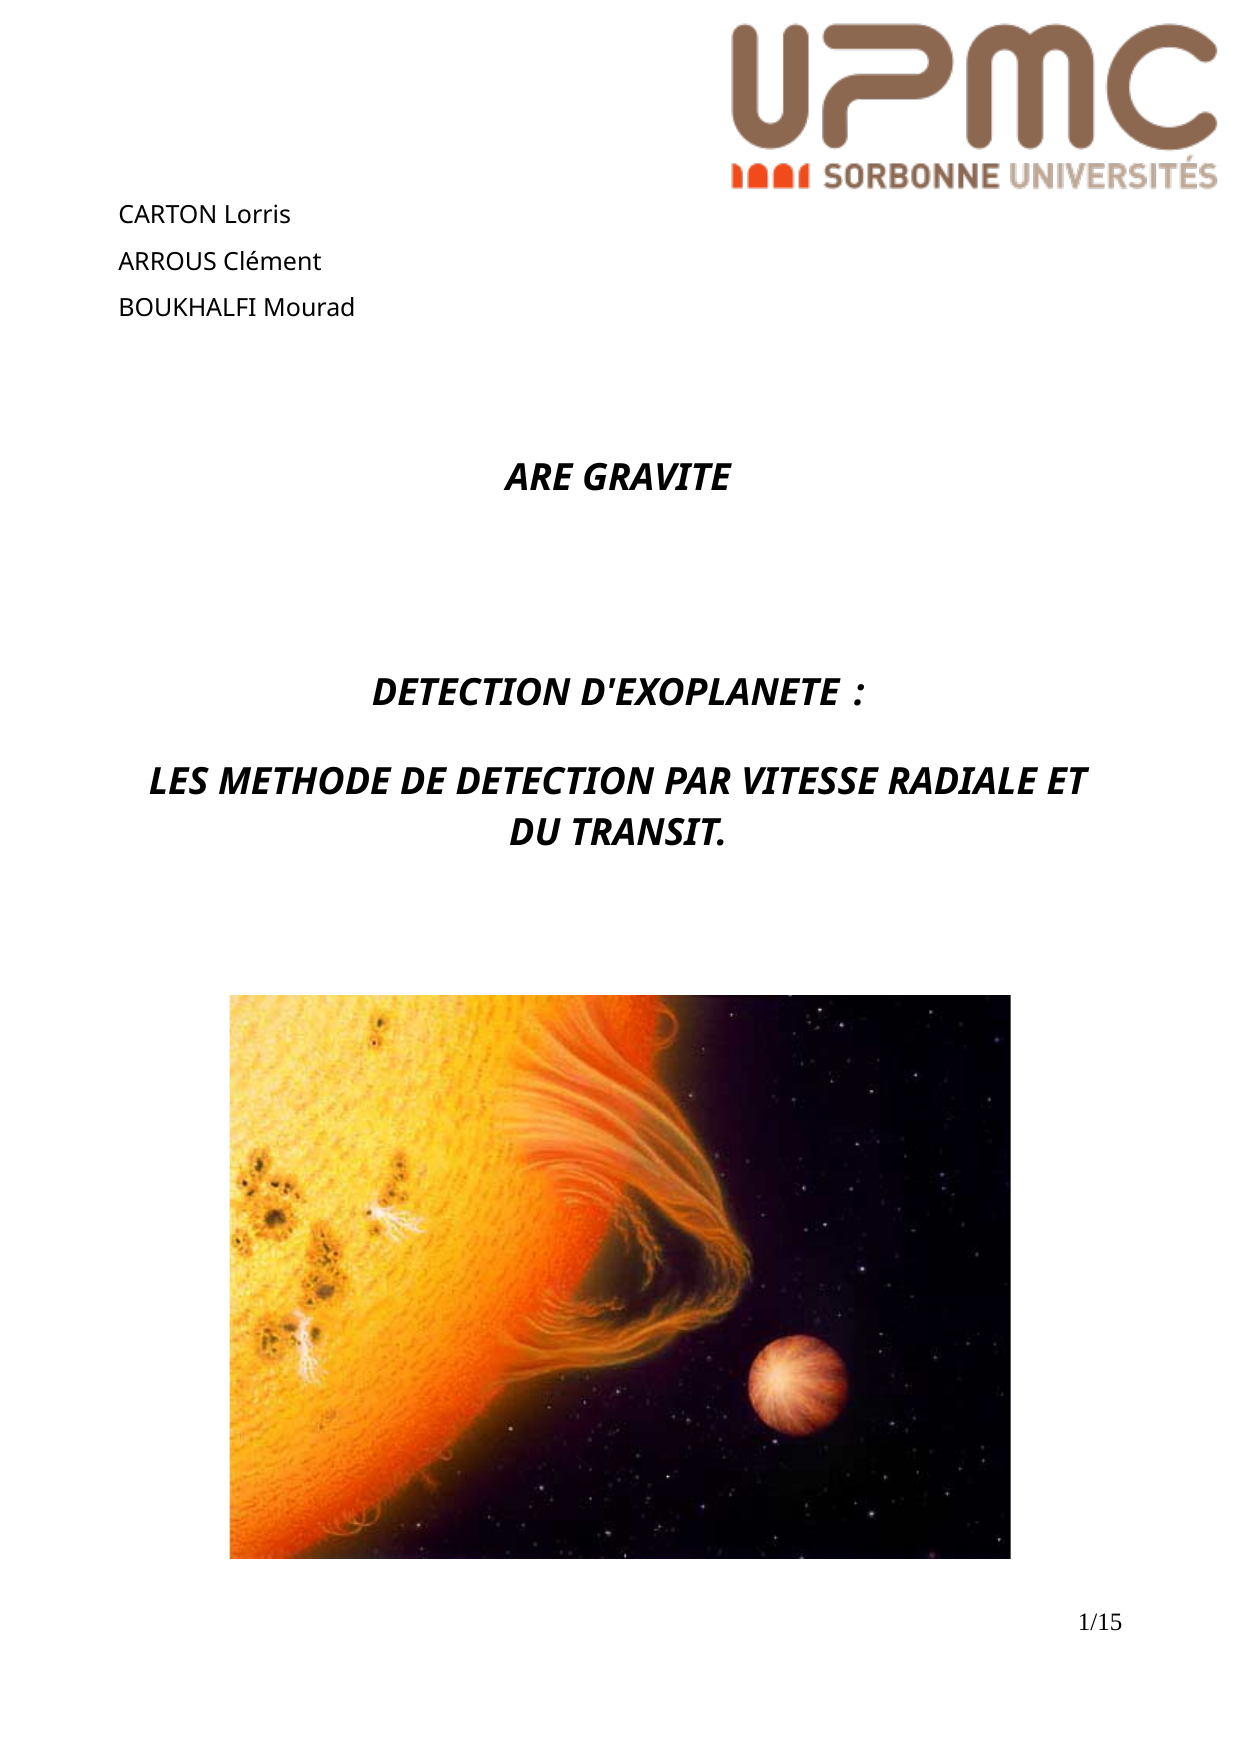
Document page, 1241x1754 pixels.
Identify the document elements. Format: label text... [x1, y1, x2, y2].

text CARTON Lorris [118, 118, 1122, 231]
subtitle DETECTION D'EXOPLANETE : [118, 665, 1122, 716]
subtitle LES METHODE DE DETECTION PAR VITESSE RADIALE ET DU TRANSIT. [118, 754, 1122, 856]
subtitle ARE GRAVITE [118, 450, 1122, 501]
text BOUKHALFI Mourad [118, 290, 1122, 324]
text ARROUS Clément [118, 243, 1122, 277]
picture [724, 16, 1225, 197]
picture [229, 995, 1011, 1559]
